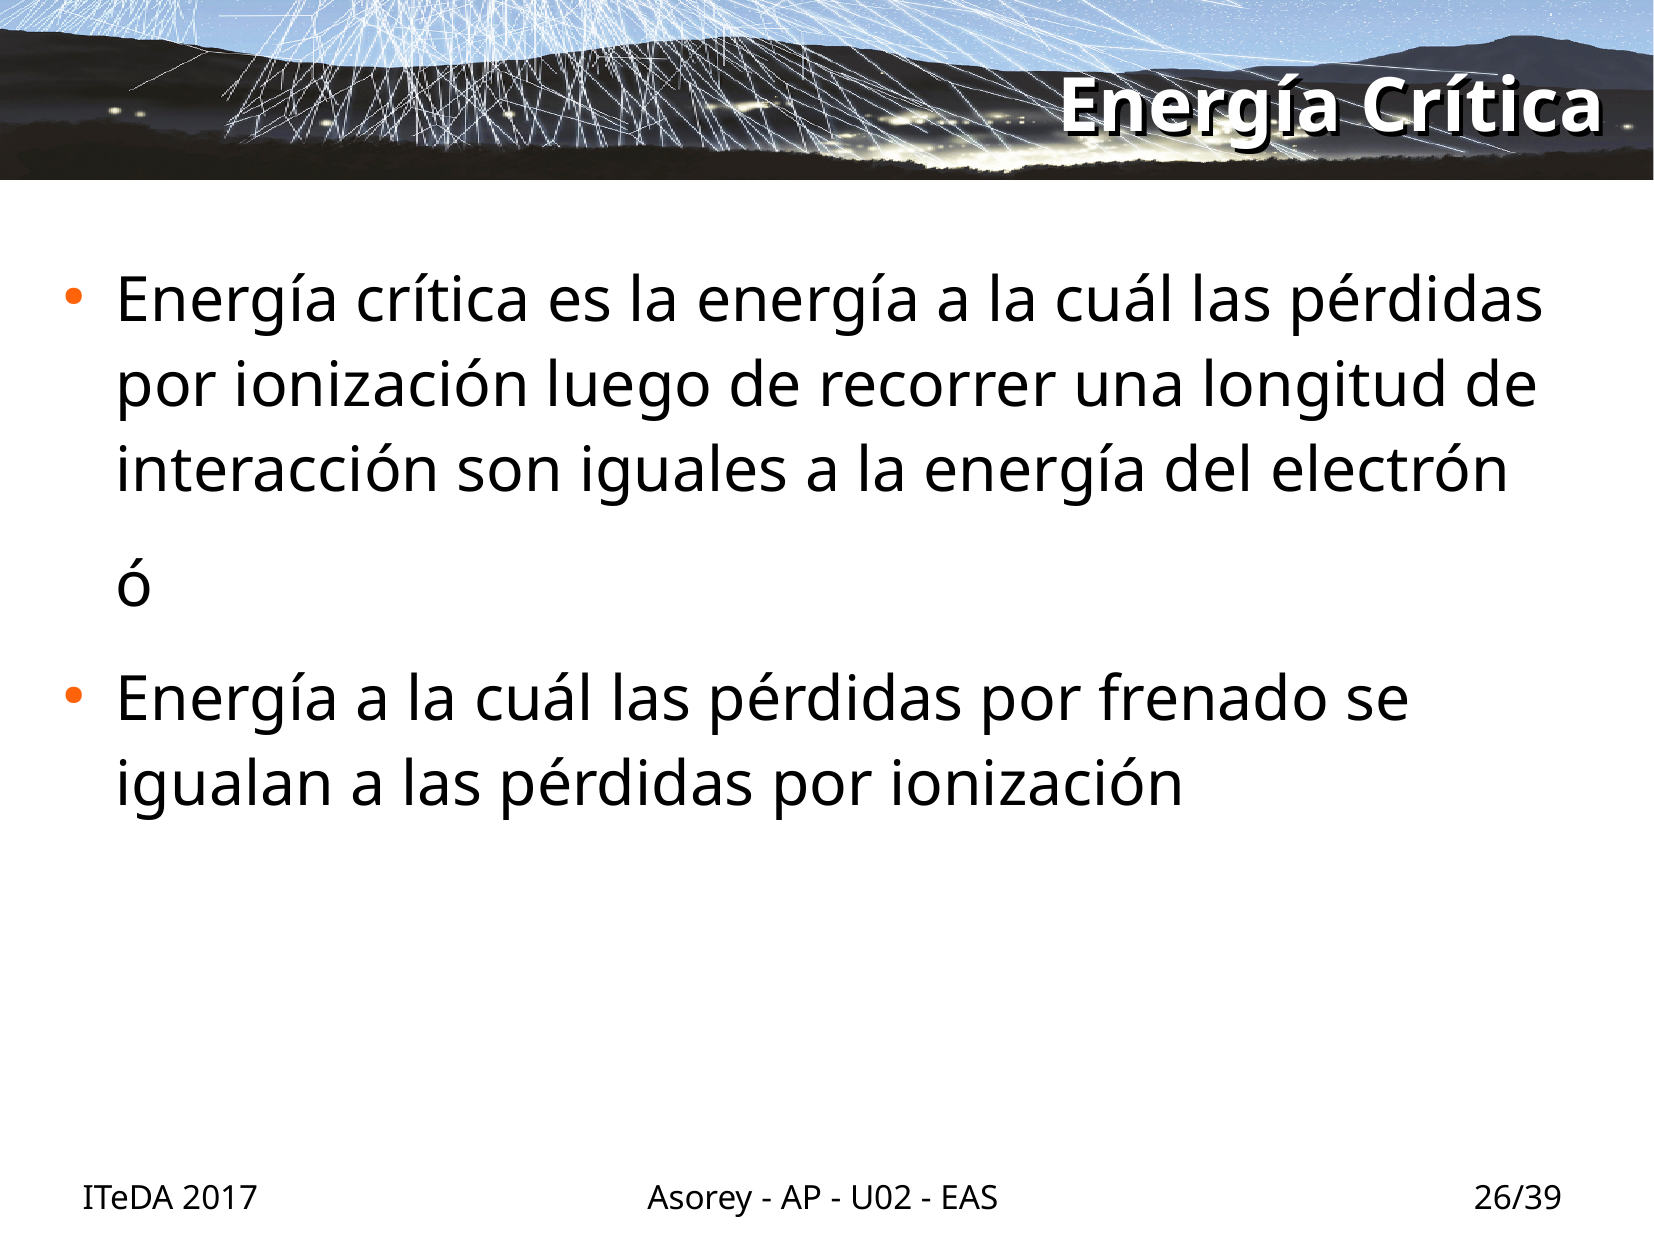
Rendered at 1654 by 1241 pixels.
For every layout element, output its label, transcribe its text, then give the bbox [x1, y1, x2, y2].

list Energía crítica es la energía a la cuál las pérdidas por ionización luego de recorrer una longitud de interacción son iguales a la energía del electrón ó Energía a la cuál las pérdidas por frenado se igualan a las pérdidas por ionización [45, 255, 1606, 1156]
title Energía Crítica [45, 15, 1606, 191]
picture [0, 0, 1654, 180]
